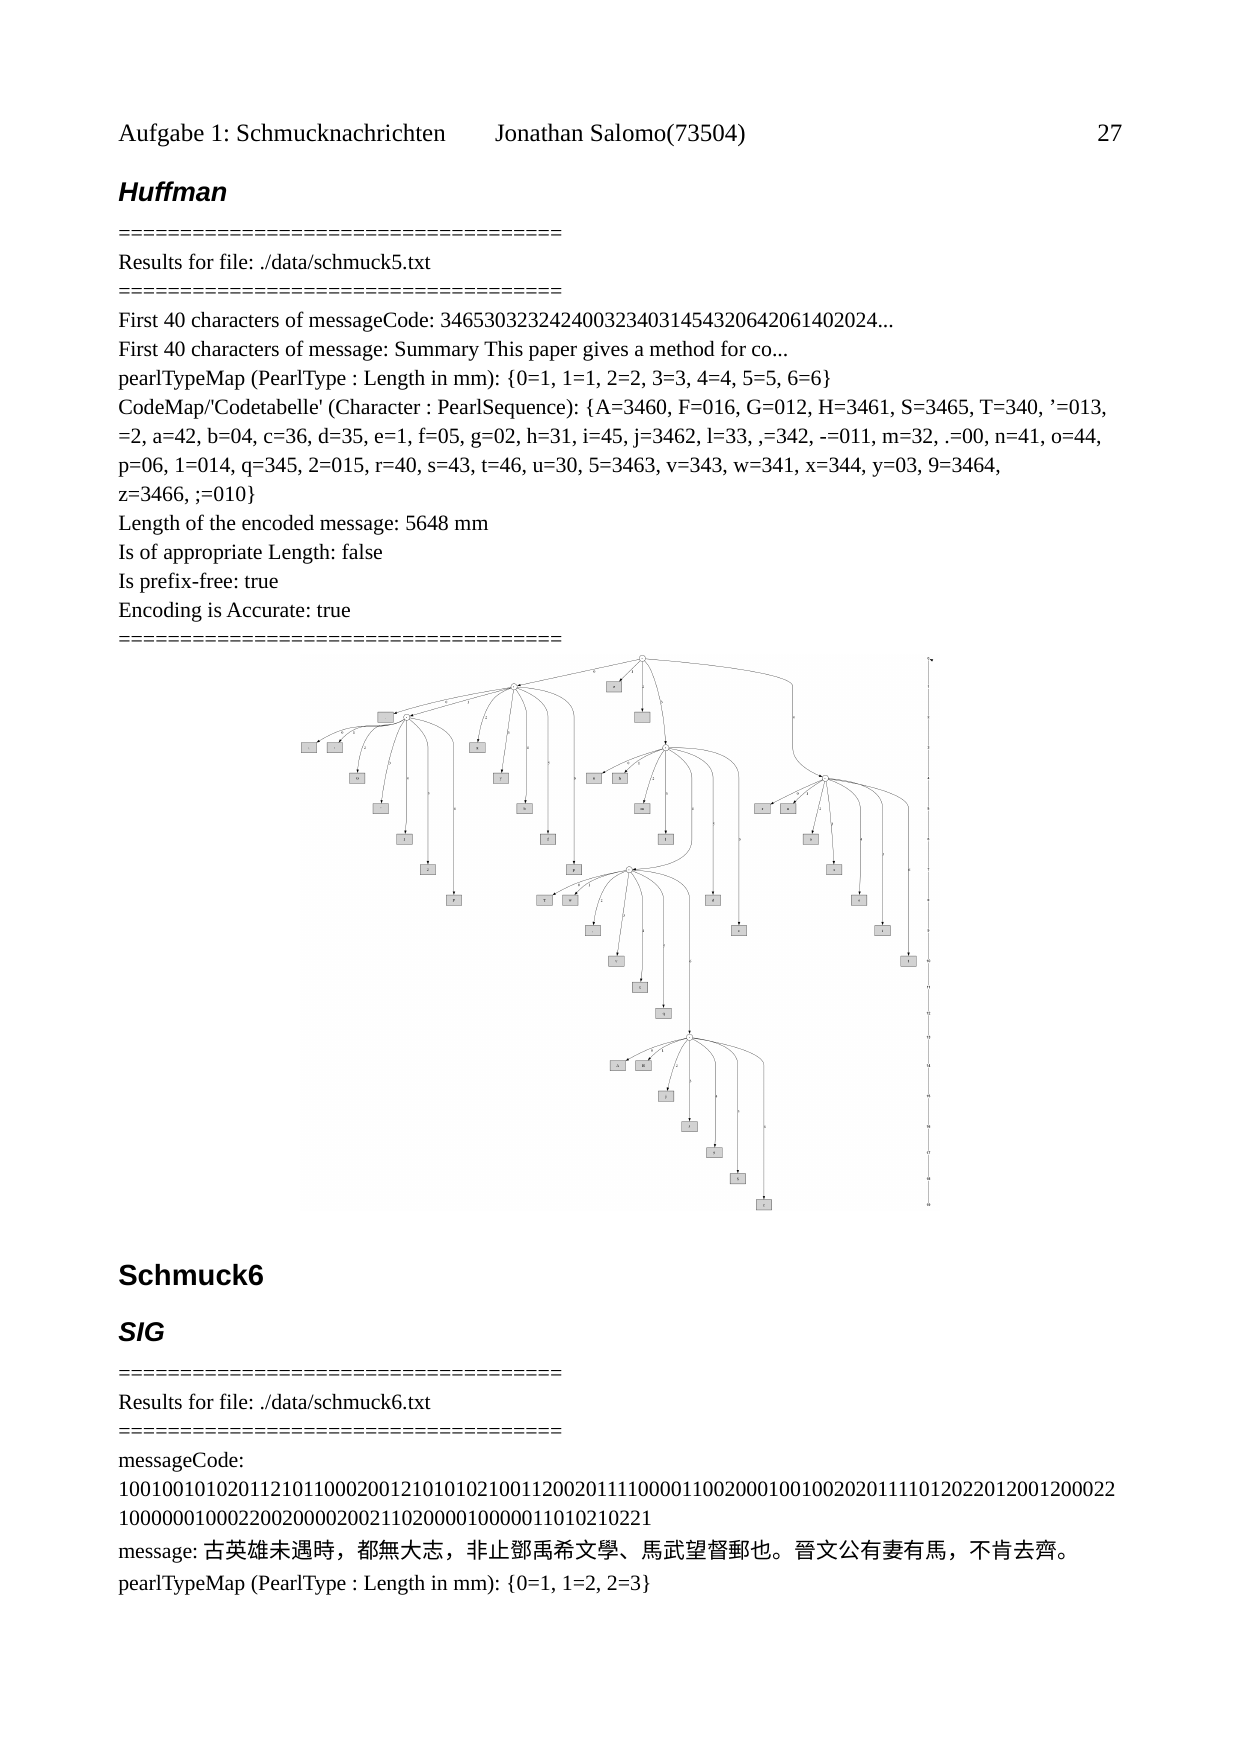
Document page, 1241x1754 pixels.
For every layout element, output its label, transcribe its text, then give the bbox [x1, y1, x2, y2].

subtitle Schmuck6 [118, 1257, 1122, 1291]
text First 40 characters of message: Summary This paper gives a method for co... [118, 336, 1122, 361]
text pearlTypeMap (PearlType : Length in mm): {0=1, 1=2, 2=3} [118, 1570, 1122, 1595]
text pearlTypeMap (PearlType : Length in mm): {0=1, 1=1, 2=2, 3=3, 4=4, 5=5, 6=6} [118, 365, 1122, 390]
text Encoding is Accurate: true [118, 597, 1122, 622]
text ==================================== [118, 1418, 1122, 1443]
text messageCode: 100100101020112101100020012101010210011200201111000011002000100100202011110120220120012000221000000100022002000020021102000010000011010210221 [118, 1447, 1122, 1530]
text Is prefix-free: true [118, 568, 1122, 593]
text Is of appropriate Length: false [118, 539, 1122, 564]
text ==================================== [118, 278, 1122, 303]
text Results for file: ./data/schmuck5.txt [118, 249, 1122, 274]
text Length of the encoded message: 5648 mm [118, 510, 1122, 535]
text ==================================== [118, 626, 1122, 651]
text Results for file: ./data/schmuck6.txt [118, 1389, 1122, 1414]
text ==================================== [118, 1360, 1122, 1385]
text ==================================== [118, 220, 1122, 245]
text CodeMap/'Codetabelle' (Character : PearlSequence): {A=3460, F=016, G=012, H=3461, S=3465, T=340, ’=013, =2, a=42, b=04, c=36, d=35, e=1, f=05, g=02, h=31, i=45, j=3462, l=33, ,=342, -=011, m=32, .=00, n=41, o=44, p=06, 1=014, q=345, 2=015, r=40, s=43, t=46, u=30, 5=3463, v=343, w=341, x=344, y=03, 9=3464, z=3466, ;=010} [118, 394, 1122, 506]
subtitle Huffman [118, 176, 1122, 208]
picture [300, 654, 941, 1211]
subtitle SIG [118, 1316, 1122, 1347]
text message: 古英雄未遇時，都無大志，非止鄧禹希文學、馬武望督郵也。晉文公有妻有馬，不肯去齊。 [118, 1533, 1122, 1565]
text First 40 characters of messageCode: 3465303232424003234031454320642061402024... [118, 307, 1122, 332]
